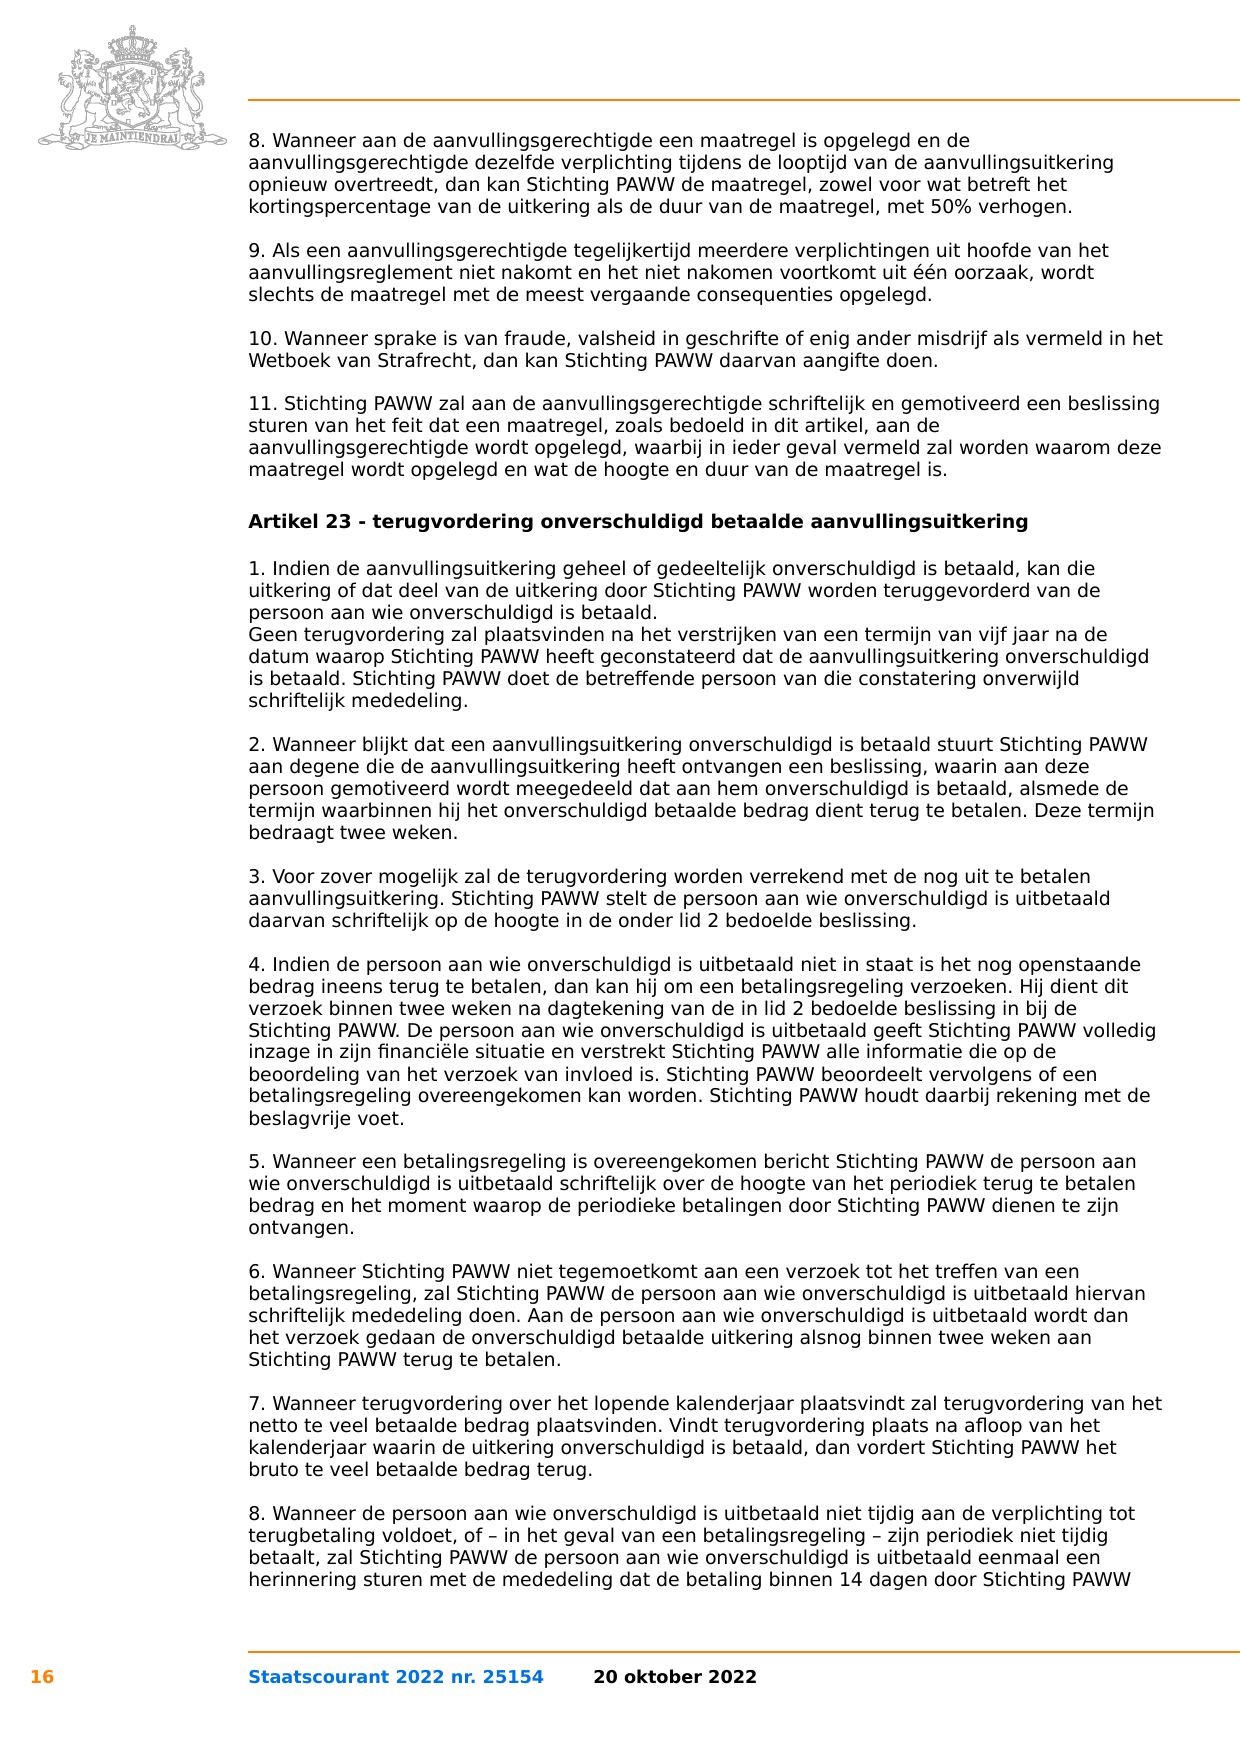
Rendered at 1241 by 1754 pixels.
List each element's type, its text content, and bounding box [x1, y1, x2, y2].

text 8. Wanneer aan de aanvullingsgerechtigde een maatregel is opgelegd en de aanvullingsgerechtigde dezelfde verplichting tijdens de looptijd van de aanvullingsuitkering opnieuw overtreedt, dan kan Stichting PAWW de maatregel, zowel voor wat betreft het kortingspercentage van de uitkering als de duur van de maatregel, met 50% verhogen. [248, 130, 1163, 218]
text 8. Wanneer de persoon aan wie onverschuldigd is uitbetaald niet tijdig aan de verplichting tot terugbetaling voldoet, of – in het geval van een betalingsregeling – zijn periodiek niet tijdig betaalt, zal Stichting PAWW de persoon aan wie onverschuldigd is uitbetaald eenmaal een herinnering sturen met de mededeling dat de betaling binnen 14 dagen door Stichting PAWW [248, 1503, 1163, 1591]
text 10. Wanneer sprake is van fraude, valsheid in geschrifte of enig ander misdrijf als vermeld in het Wetboek van Strafrecht, dan kan Stichting PAWW daarvan aangifte doen. [248, 327, 1163, 371]
text 6. Wanneer Stichting PAWW niet tegemoetkomt aan een verzoek tot het treffen van een betalingsregeling, zal Stichting PAWW de persoon aan wie onverschuldigd is uitbetaald hiervan schriftelijk mededeling doen. Aan de persoon aan wie onverschuldigd is uitbetaald wordt dan het verzoek gedaan de onverschuldigd betaalde uitkering alsnog binnen twee weken aan Stichting PAWW terug te betalen. [248, 1261, 1163, 1371]
text 5. Wanneer een betalingsregeling is overeengekomen bericht Stichting PAWW de persoon aan wie onverschuldigd is uitbetaald schriftelijk over de hoogte van het periodiek terug te betalen bedrag en het moment waarop de periodieke betalingen door Stichting PAWW dienen te zijn ontvangen. [248, 1151, 1163, 1239]
subtitle Artikel 23 - terugvordering onverschuldigd betaalde aanvullingsuitkering [248, 511, 1163, 533]
text 1. Indien de aanvullingsuitkering geheel of gedeeltelijk onverschuldigd is betaald, kan die uitkering of dat deel van de uitkering door Stichting PAWW worden teruggevorderd van de persoon aan wie onverschuldigd is betaald. [248, 558, 1163, 624]
text 11. Stichting PAWW zal aan de aanvullingsgerechtigde schriftelijk en gemotiveerd een beslissing sturen van het feit dat een maatregel, zoals bedoeld in dit artikel, aan de aanvullingsgerechtigde wordt opgelegd, waarbij in ieder geval vermeld zal worden waarom deze maatregel wordt opgelegd en wat de hoogte en duur van de maatregel is. [248, 393, 1163, 481]
text 3. Voor zover mogelijk zal de terugvordering worden verrekend met de nog uit te betalen aanvullingsuitkering. Stichting PAWW stelt de persoon aan wie onverschuldigd is uitbetaald daarvan schriftelijk op de hoogte in de onder lid 2 bedoelde beslissing. [248, 866, 1163, 932]
text 9. Als een aanvullingsgerechtigde tegelijkertijd meerdere verplichtingen uit hoofde van het aanvullingsreglement niet nakomt en het niet nakomen voortkomt uit één oorzaak, wordt slechts de maatregel met de meest vergaande consequenties opgelegd. [248, 240, 1163, 306]
text 2. Wanneer blijkt dat een aanvullingsuitkering onverschuldigd is betaald stuurt Stichting PAWW aan degene die de aanvullingsuitkering heeft ontvangen een beslissing, waarin aan deze persoon gemotiveerd wordt meegedeeld dat aan hem onverschuldigd is betaald, alsmede de termijn waarbinnen hij het onverschuldigd betaalde bedrag dient terug te betalen. Deze termijn bedraagt twee weken. [248, 734, 1163, 844]
picture [38, 25, 227, 150]
text Geen terugvordering zal plaatsvinden na het verstrijken van een termijn van vijf jaar na de datum waarop Stichting PAWW heeft geconstateerd dat de aanvullingsuitkering onverschuldigd is betaald. Stichting PAWW doet de betreffende persoon van die constatering onverwijld schriftelijk mededeling. [248, 624, 1163, 712]
text 7. Wanneer terugvordering over het lopende kalenderjaar plaatsvindt zal terugvordering van het netto te veel betaalde bedrag plaatsvinden. Vindt terugvordering plaats na afloop van het kalenderjaar waarin de uitkering onverschuldigd is betaald, dan vordert Stichting PAWW het bruto te veel betaalde bedrag terug. [248, 1393, 1163, 1481]
text 4. Indien de persoon aan wie onverschuldigd is uitbetaald niet in staat is het nog openstaande bedrag ineens terug te betalen, dan kan hij om een betalingsregeling verzoeken. Hij dient dit verzoek binnen twee weken na dagtekening van de in lid 2 bedoelde beslissing in bij de Stichting PAWW. De persoon aan wie onverschuldigd is uitbetaald geeft Stichting PAWW volledig inzage in zijn financiële situatie en verstrekt Stichting PAWW alle informatie die op de beoordeling van het verzoek van invloed is. Stichting PAWW beoordeelt vervolgens of een betalingsregeling overeengekomen kan worden. Stichting PAWW houdt daarbij rekening met de beslagvrije voet. [248, 953, 1163, 1129]
